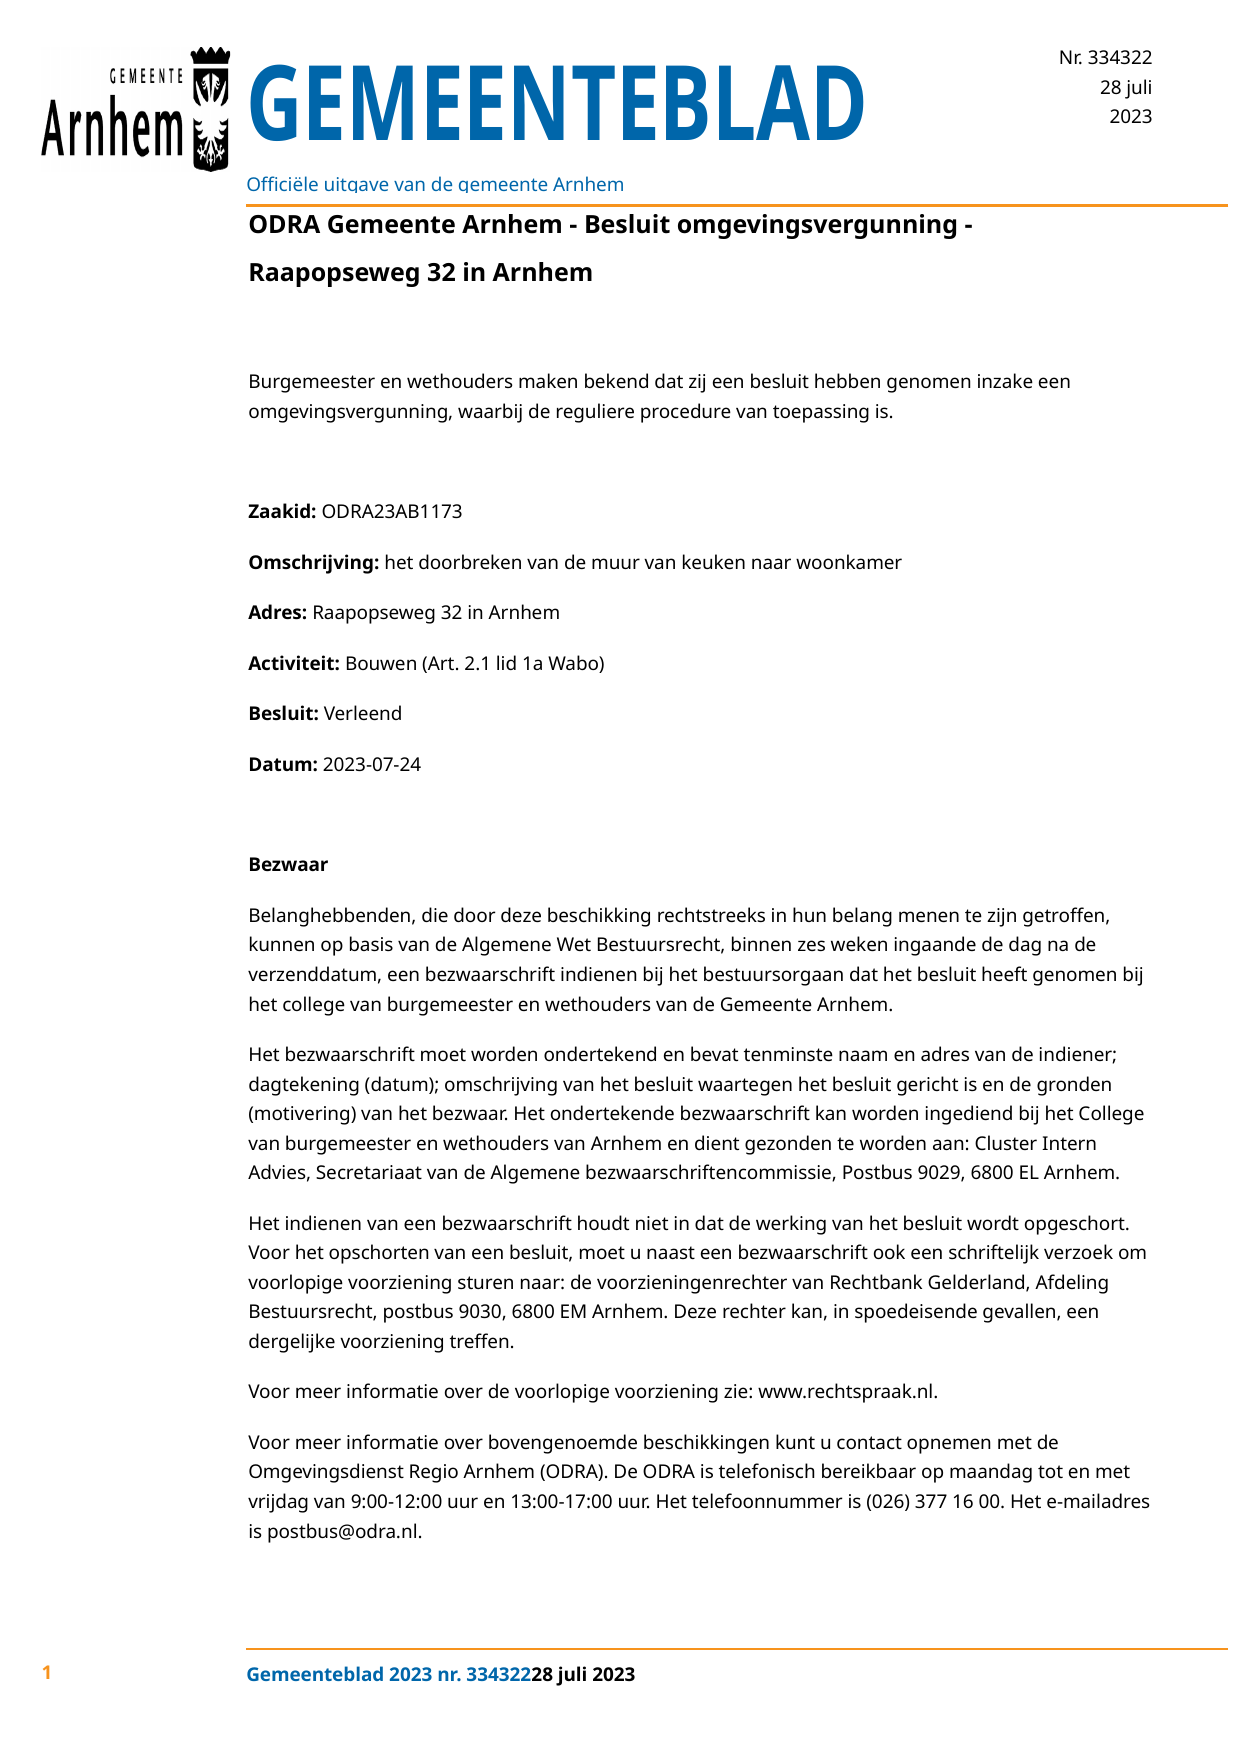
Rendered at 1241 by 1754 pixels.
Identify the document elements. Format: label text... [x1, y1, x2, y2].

text Het indienen van een bezwaarschrift houdt niet in dat de werking van het besluit wordt opgeschort. Voor het opschorten van een besluit, moet u naast een bezwaarschrift ook een schriftelijk verzoek om voorlopige voorziening sturen naar: de voorzieningenrechter van Rechtbank Gelderland, Afdeling Bestuursrecht, postbus 9030, 6800 EM Arnhem. Deze rechter kan, in spoedeisende gevallen, een dergelijke voorziening treffen. [248, 1210, 1152, 1354]
text Burgemeester en wethouders maken bekend dat zij een besluit hebben genomen inzake een omgevingsvergunning, waarbij de reguliere procedure van toepassing is. [248, 368, 1152, 424]
text Datum: 2023-07-24 [248, 751, 1152, 777]
text Omschrijving: het doorbreken van de muur van keuken naar woonkamer [248, 549, 1152, 575]
text Het bezwaarschrift moet worden ondertekend en bevat tenminste naam en adres van de indiener; dagtekening (datum); omschrijving van het besluit waartegen het besluit gericht is en de gronden (motivering) van het bezwaar. Het ondertekende bezwaarschrift kan worden ingediend bij het College van burgemeester en wethouders van Arnhem en dient gezonden te worden aan: Cluster Intern Advies, Secretariaat van de Algemene bezwaarschriftencommissie, Postbus 9029, 6800 EL Arnhem. [248, 1041, 1152, 1185]
text Zaakid: ODRA23AB1173 [248, 499, 1152, 524]
picture [41, 47, 231, 172]
text Activiteit: Bouwen (Art. 2.1 lid 1a Wabo) [248, 650, 1152, 676]
text Voor meer informatie over bovengenoemde beschikkingen kunt u contact opnemen met de Omgevingsdienst Regio Arnhem (ODRA). De ODRA is telefonisch bereikbaar op maandag tot en met vrijdag van 9:00-12:00 uur en 13:00-17:00 uur. Het telefoonnummer is (026) 377 16 00. Het e-mailadres is postbus@odra.nl. [248, 1429, 1152, 1544]
text Adres: Raapopseweg 32 in Arnhem [248, 599, 1152, 625]
text Voor meer informatie over de voorlopige voorziening zie: www.rechtspraak.nl. [248, 1379, 1152, 1404]
text Besluit: Verleend [248, 700, 1152, 726]
text Bezwaar [248, 852, 1152, 877]
text ODRA Gemeente Arnhem - Besluit omgevingsvergunning - Raapopseweg 32 in Arnhem [248, 207, 1152, 288]
text Belanghebbenden, die door deze beschikking rechtstreeks in hun belang menen te zijn getroffen, kunnen op basis van de Algemene Wet Bestuursrecht, binnen zes weken ingaande de dag na de verzenddatum, een bezwaarschrift indienen bij het bestuursorgaan dat het besluit heeft genomen bij het college van burgemeester en wethouders van de Gemeente Arnhem. [248, 902, 1152, 1017]
